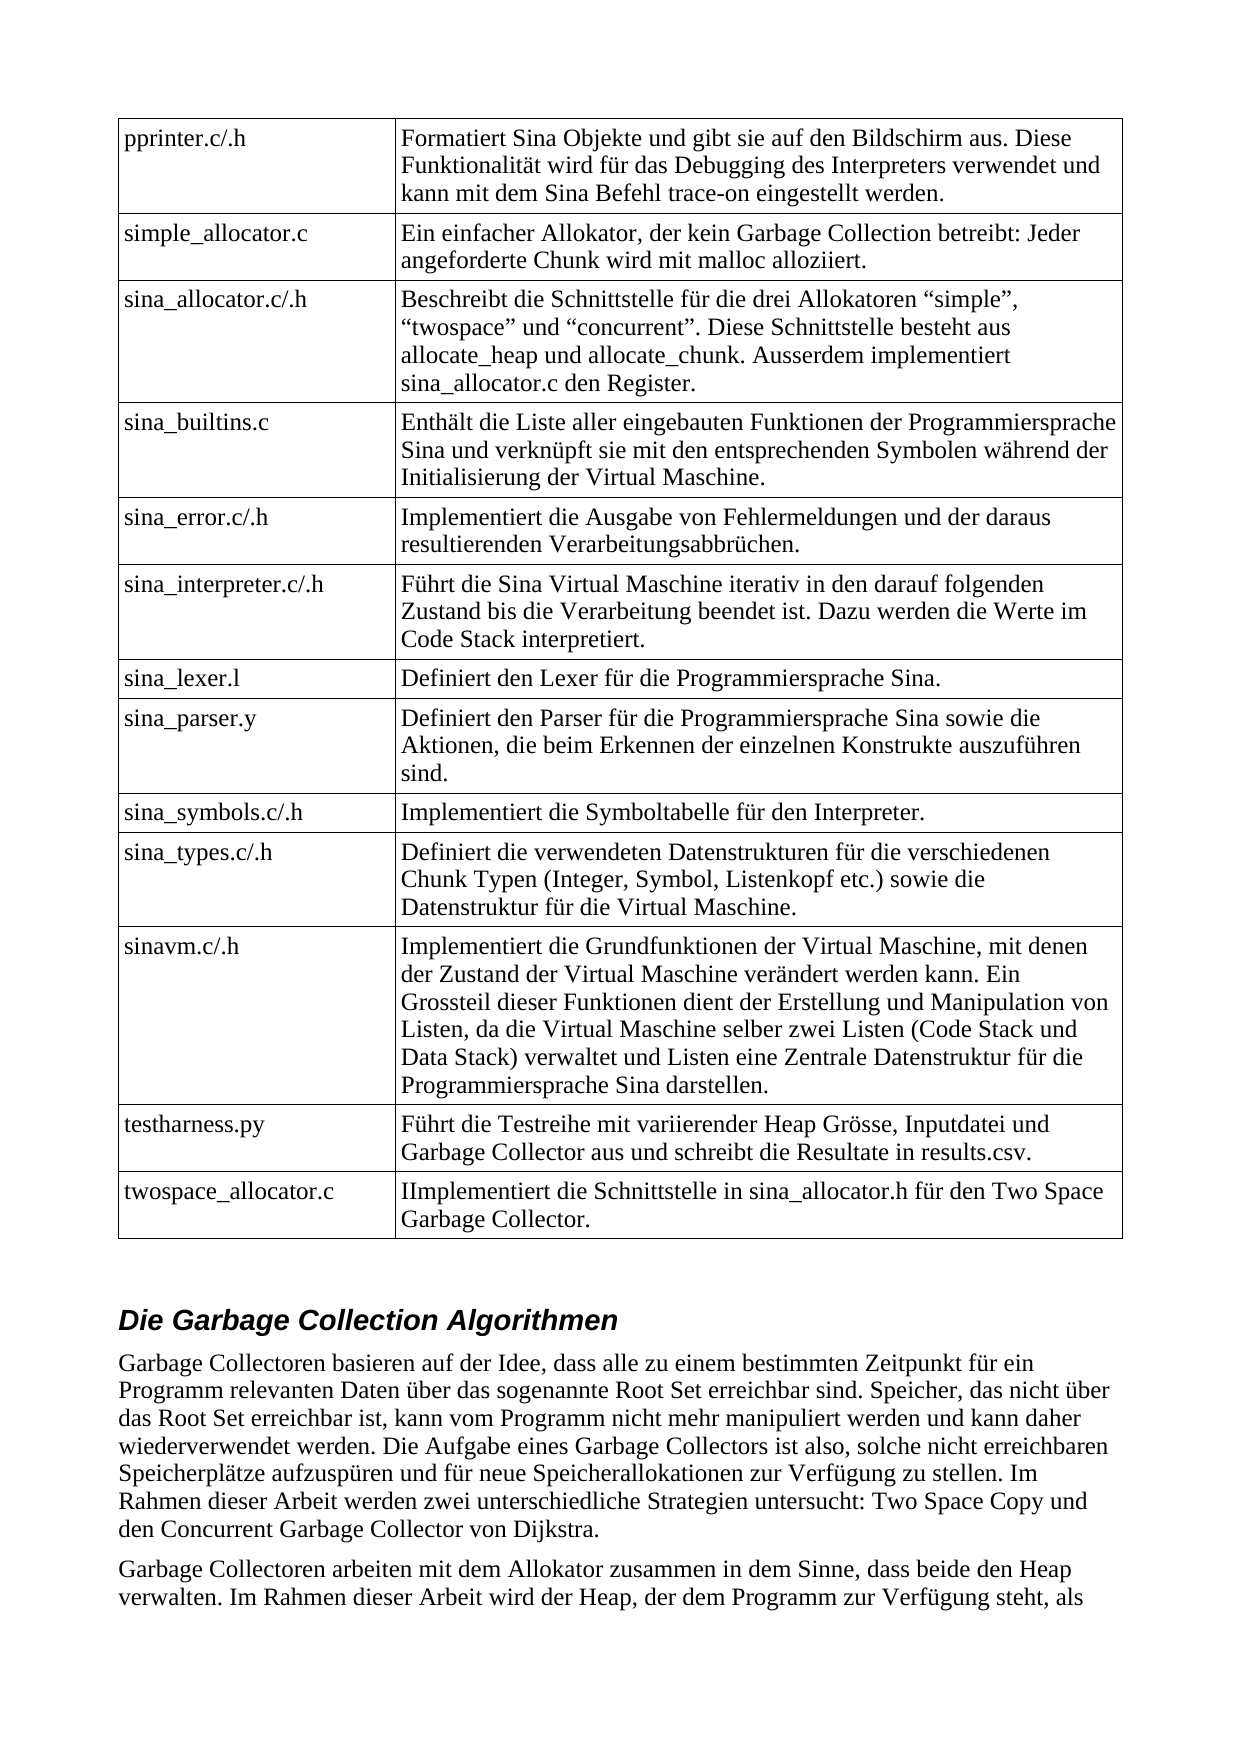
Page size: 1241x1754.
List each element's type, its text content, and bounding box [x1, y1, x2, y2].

table_cell Führt die Sina Virtual Maschine iterativ in den darauf folgenden Zustand bis die Verarbeitung beendet ist. Dazu werden die Werte im Code Stack interpretiert. [396, 565, 1122, 658]
table_cell sina_interpreter.c/.h [119, 565, 395, 658]
table_cell sina_error.c/.h [119, 498, 395, 564]
text Garbage Collectoren arbeiten mit dem Allokator zusammen in dem Sinne, dass beide den Heap verwalten. Im Rahmen dieser Arbeit wird der Heap, der dem Programm zur Verfügung steht, als [118, 1555, 1122, 1611]
table_cell Definiert den Lexer für die Programmiersprache Sina. [396, 660, 1122, 698]
table_cell simple_allocator.c [119, 214, 395, 280]
table_cell Ein einfacher Allokator, der kein Garbage Collection betreibt: Jeder angeforderte Chunk wird mit malloc alloziiert. [396, 214, 1122, 280]
table_cell twospace_allocator.c [119, 1172, 395, 1238]
table_cell sina_types.c/.h [119, 833, 395, 926]
table_cell sina_allocator.c/.h [119, 281, 395, 402]
table_cell Beschreibt die Schnittstelle für die drei Allokatoren “simple”, “twospace” und “concurrent”. Diese Schnittstelle besteht aus allocate_heap und allocate_chunk. Ausserdem implementiert sina_allocator.c den Register. [396, 281, 1122, 402]
table_cell sina_parser.y [119, 699, 395, 792]
subtitle Die Garbage Collection Algorithmen [118, 1303, 1122, 1336]
table_cell Implementiert die Ausgabe von Fehlermeldungen und der daraus resultierenden Verarbeitungsabbrüchen. [396, 498, 1122, 564]
table_cell Implementiert die Symboltabelle für den Interpreter. [396, 794, 1122, 832]
text Garbage Collectoren basieren auf der Idee, dass alle zu einem bestimmten Zeitpunkt für ein Programm relevanten Daten über das sogenannte Root Set erreichbar sind. Speicher, das nicht über das Root Set erreichbar ist, kann vom Programm nicht mehr manipuliert werden und kann daher wiederverwendet werden. Die Aufgabe eines Garbage Collectors ist also, solche nicht erreichbaren Speicherplätze aufzuspüren und für neue Speicherallokationen zur Verfügung zu stellen. Im Rahmen dieser Arbeit werden zwei unterschiedliche Strategien untersucht: Two Space Copy und den Concurrent Garbage Collector von Dijkstra. [118, 1349, 1122, 1543]
table_cell sina_lexer.l [119, 660, 395, 698]
table_cell IImplementiert die Schnittstelle in sina_allocator.h für den Two Space Garbage Collector. [396, 1172, 1122, 1238]
table_cell Definiert die verwendeten Datenstrukturen für die verschiedenen Chunk Typen (Integer, Symbol, Listenkopf etc.) sowie die Datenstruktur für die Virtual Maschine. [396, 833, 1122, 926]
table_cell testharness.py [119, 1105, 395, 1171]
table_cell sinavm.c/.h [119, 927, 395, 1104]
table_cell sina_builtins.c [119, 403, 395, 497]
table_cell Definiert den Parser für die Programmiersprache Sina sowie die Aktionen, die beim Erkennen der einzelnen Konstrukte auszuführen sind. [396, 699, 1122, 792]
table_cell Führt die Testreihe mit variierender Heap Grösse, Inputdatei und Garbage Collector aus und schreibt die Resultate in results.csv. [396, 1105, 1122, 1171]
table_cell Implementiert die Grundfunktionen der Virtual Maschine, mit denen der Zustand der Virtual Maschine verändert werden kann. Ein Grossteil dieser Funktionen dient der Erstellung und Manipulation von Listen, da die Virtual Maschine selber zwei Listen (Code Stack und Data Stack) verwaltet und Listen eine Zentrale Datenstruktur für die Programmiersprache Sina darstellen. [396, 927, 1122, 1104]
table_cell Formatiert Sina Objekte und gibt sie auf den Bildschirm aus. Diese Funktionalität wird für das Debugging des Interpreters verwendet und kann mit dem Sina Befehl trace-on eingestellt werden. [396, 119, 1122, 213]
table_cell Enthält die Liste aller eingebauten Funktionen der Programmiersprache Sina und verknüpft sie mit den entsprechenden Symbolen während der Initialisierung der Virtual Maschine. [396, 403, 1122, 497]
table_cell pprinter.c/.h [119, 119, 395, 213]
table_cell sina_symbols.c/.h [119, 794, 395, 832]
